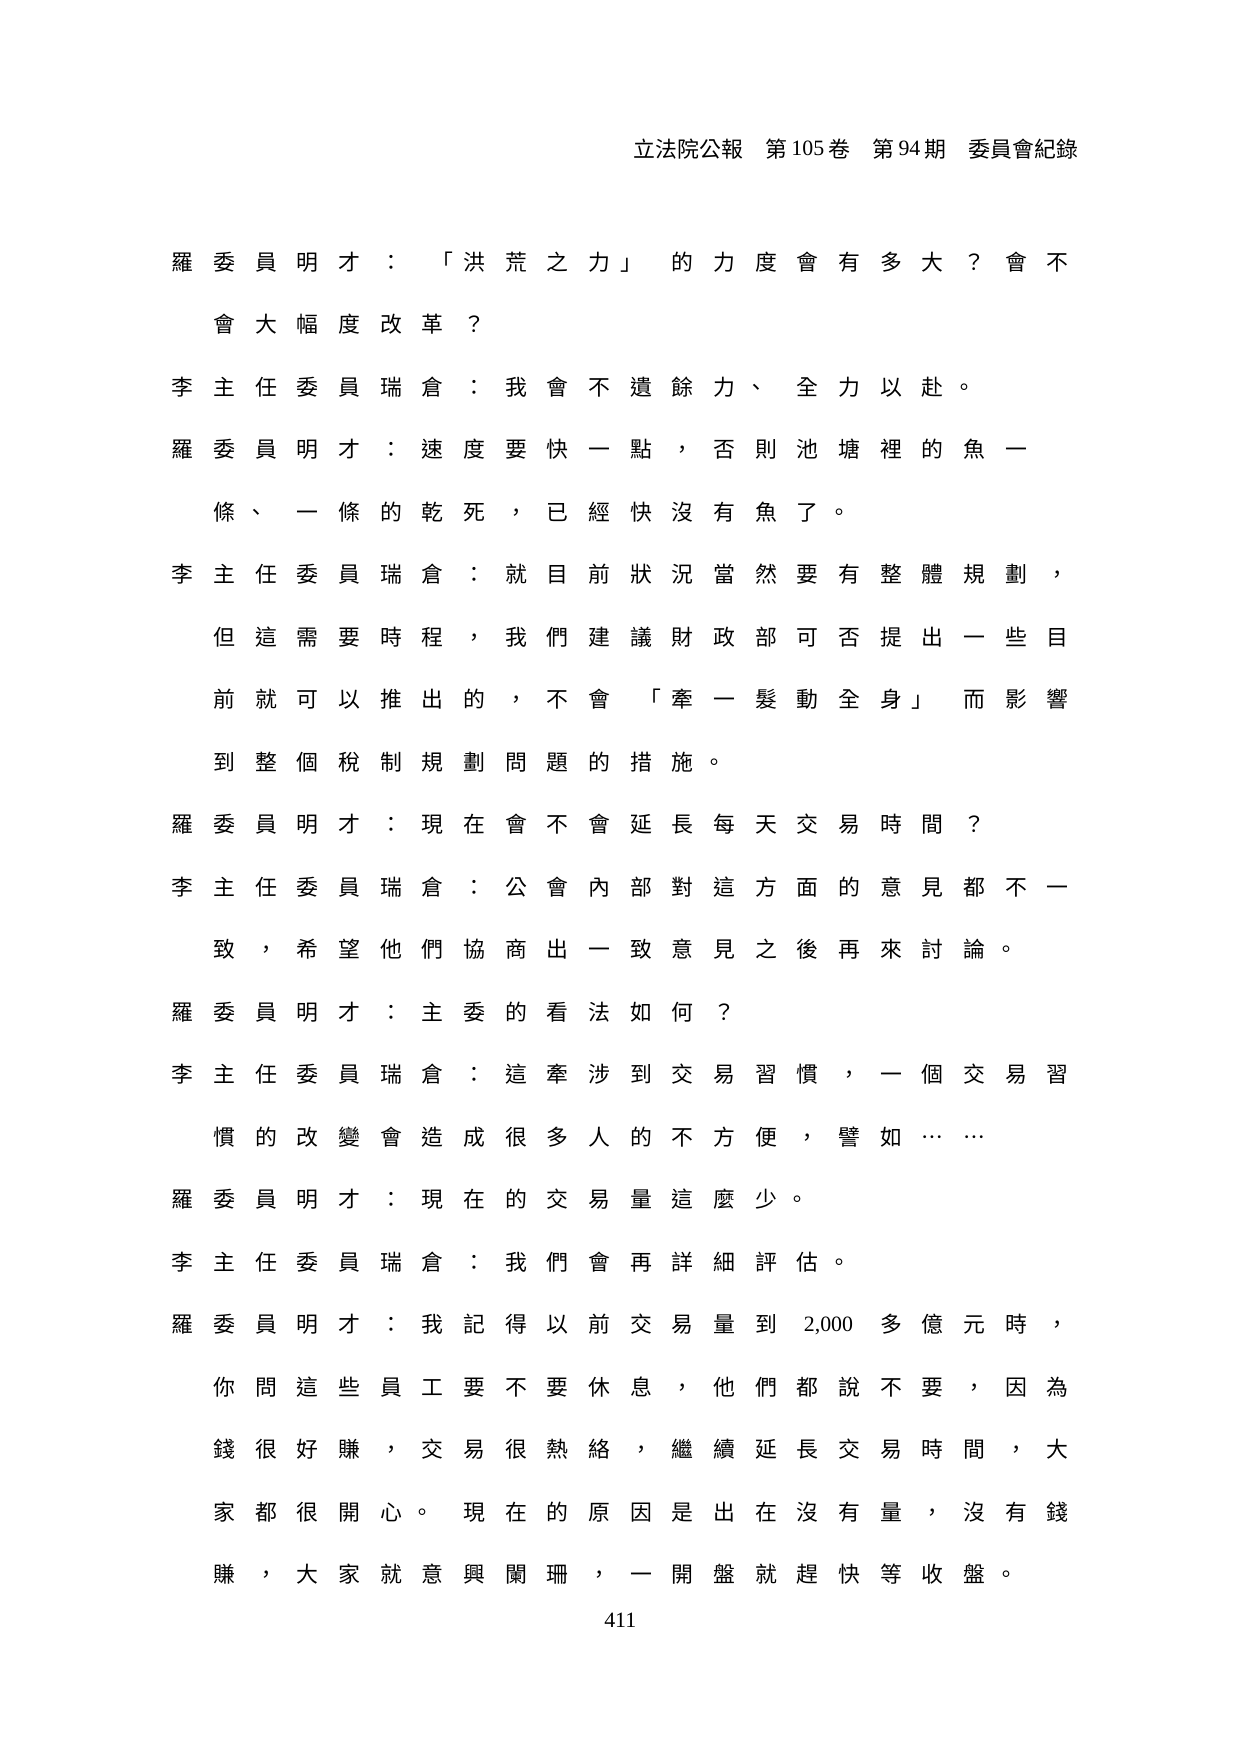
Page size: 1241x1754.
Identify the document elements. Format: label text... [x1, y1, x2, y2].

text 李主任委員瑞倉：這牽涉到交易習慣，一個交易習慣的改變會造成很多人的不方便，譬如…… [162, 1031, 1078, 1156]
text 李主任委員瑞倉：公會內部對這方面的意見都不一致，希望他們協商出一致意見之後再來討論。 [162, 844, 1078, 969]
text 李主任委員瑞倉：就目前狀況當然要有整體規劃，但這需要時程，我們建議財政部可否提出一些目前就可以推出的，不會「牽一髮動全身」而影響到整個稅制規劃問題的措施。 [162, 531, 1078, 781]
text 羅委員明才：我記得以前交易量到2,000多億元時，你問這些員工要不要休息，他們都說不要，因為錢很好賺，交易很熱絡，繼續延長交易時間，大家都很開心。現在的原因是出在沒有量，沒有錢賺，大家就意興闌珊，一開盤就趕快等收盤。 [162, 1281, 1078, 1594]
text 羅委員明才：主委的看法如何？ [162, 969, 1078, 1031]
text 羅委員明才：「洪荒之力」的力度會有多大？會不會大幅度改革？ [162, 219, 1078, 344]
text 羅委員明才：速度要快一點，否則池塘裡的魚一條、一條的乾死，已經快沒有魚了。 [162, 406, 1078, 531]
text 羅委員明才：現在的交易量這麼少。 [162, 1156, 1078, 1219]
text 李主任委員瑞倉：我會不遺餘力、全力以赴。 [162, 344, 1078, 406]
text 李主任委員瑞倉：我們會再詳細評估。 [162, 1219, 1078, 1281]
text 羅委員明才：現在會不會延長每天交易時間？ [162, 781, 1078, 844]
